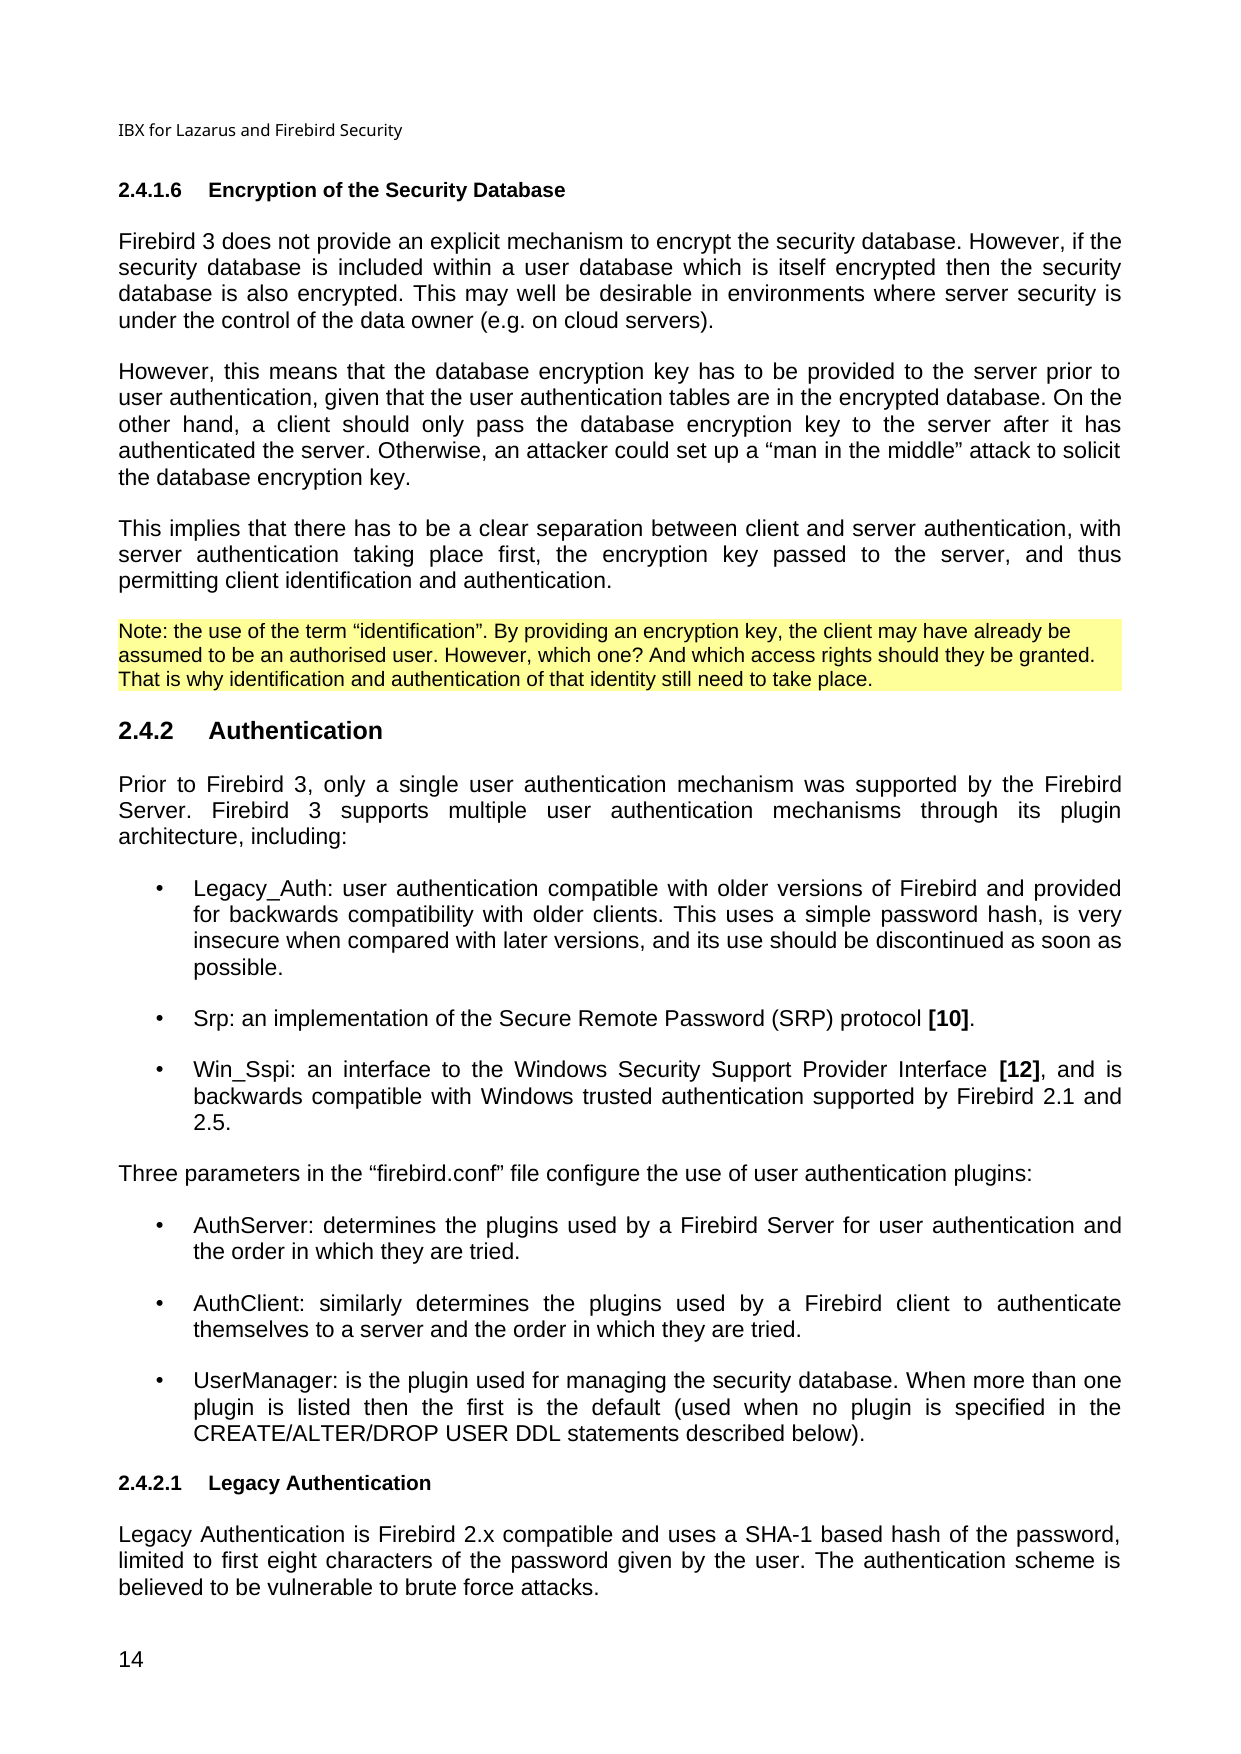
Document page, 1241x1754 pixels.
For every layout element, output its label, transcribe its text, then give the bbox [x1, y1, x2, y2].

list Win_Sspi: an interface to the Windows Security Support Provider Interface [12], and is backwards compatible with Windows trusted authentication supported by Firebird 2.1 and 2.5. [156, 1056, 1122, 1135]
text Note: the use of the term “identification”. By providing an encryption key, the client may have already be assumed to be an authorised user. However, which one? And which access rights should they be granted. That is why identification and authentication of that identity still need to take place. [118, 619, 1122, 691]
text Three parameters in the “firebird.conf” file configure the use of user authentication plugins: [118, 1160, 1122, 1187]
list Srp: an implementation of the Secure Remote Password (SRP) protocol [10]. [156, 1005, 1122, 1031]
list UserManager: is the plugin used for managing the security database. When more than one plugin is listed then the first is the default (used when no plugin is specified in the CREATE/ALTER/DROP USER DDL statements described below). [156, 1367, 1122, 1446]
text Prior to Firebird 3, only a single user authentication mechanism was supported by the Firebird Server. Firebird 3 supports multiple user authentication mechanisms through its plugin architecture, including: [118, 771, 1122, 849]
subtitle Legacy Authentication [118, 1471, 1122, 1495]
list AuthClient: similarly determines the plugins used by a Firebird client to authenticate themselves to a server and the order in which they are tried. [156, 1289, 1122, 1342]
text However, this means that the database encryption key has to be provided to the server prior to user authentication, given that the user authentication tables are in the encrypted database. On the other hand, a client should only pass the database encryption key to the server after it has authenticated the server. Otherwise, an attacker could set up a “man in the middle” attack to solicit the database encryption key. [118, 358, 1122, 490]
subtitle Authentication [118, 716, 1122, 745]
subtitle Encryption of the Security Database [118, 178, 1122, 202]
list Legacy_Auth: user authentication compatible with older versions of Firebird and provided for backwards compatibility with older clients. This uses a simple password hash, is very insecure when compared with later versions, and its use should be discontinued as soon as possible. [156, 874, 1122, 980]
text Firebird 3 does not provide an explicit mechanism to encrypt the security database. However, if the security database is included within a user database which is itself encrypted then the security database is also encrypted. This may well be desirable in environments where server security is under the control of the data owner (e.g. on cloud servers). [118, 228, 1122, 333]
text This implies that there has to be a clear separation between client and server authentication, with server authentication taking place first, the encryption key passed to the server, and thus permitting client identification and authentication. [118, 515, 1122, 594]
text Legacy Authentication is Firebird 2.x compatible and uses a SHA-1 based hash of the password, limited to first eight characters of the password given by the user. The authentication scheme is believed to be vulnerable to brute force attacks. [118, 1521, 1122, 1600]
list AuthServer: determines the plugins used by a Firebird Server for user authentication and the order in which they are tried. [156, 1212, 1122, 1264]
